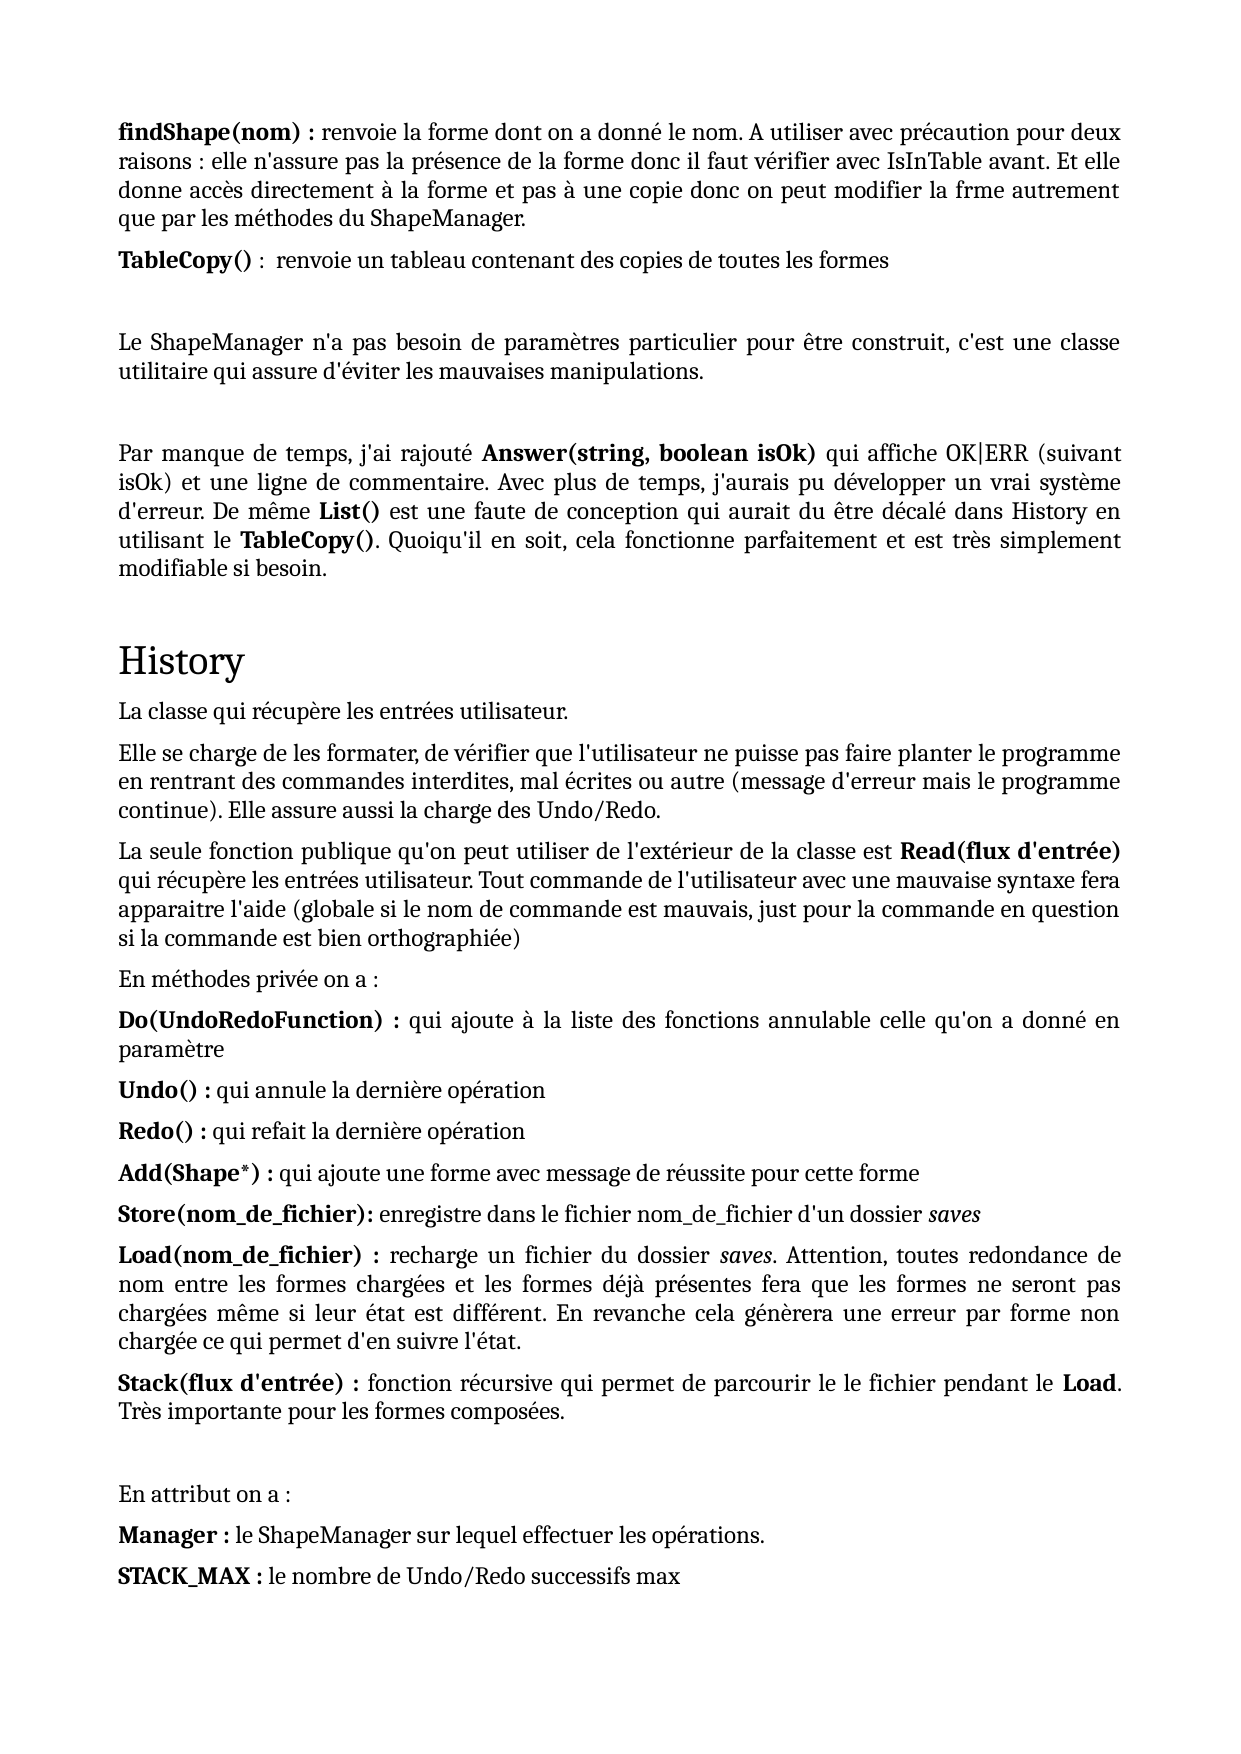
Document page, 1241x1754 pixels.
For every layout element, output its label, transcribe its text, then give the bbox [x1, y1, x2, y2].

text Do(UndoRedoFunction) : qui ajoute à la liste des fonctions annulable celle qu'on a donné en paramètre [118, 1006, 1122, 1063]
text Store(nom_de_fichier): enregistre dans le fichier nom_de_fichier d'un dossier saves [118, 1200, 1122, 1228]
text TableCopy() : renvoie un tableau contenant des copies de toutes les formes [118, 246, 1122, 274]
text Redo() : qui refait la dernière opération [118, 1117, 1122, 1146]
text STACK_MAX : le nombre de Undo/Redo successifs max [118, 1562, 1122, 1591]
text La seule fonction publique qu'on peut utiliser de l'extérieur de la classe est Read(flux d'entrée) qui récupère les entrées utilisateur. Tout commande de l'utilisateur avec une mauvaise syntaxe fera apparaitre l'aide (globale si le nom de commande est mauvais, just pour la commande en question si la commande est bien orthographiée) [118, 837, 1122, 952]
text Manager : le ShapeManager sur lequel effectuer les opérations. [118, 1521, 1122, 1550]
text La classe qui récupère les entrées utilisateur. [118, 697, 1122, 726]
text Add(Shape*) : qui ajoute une forme avec message de réussite pour cette forme [118, 1158, 1122, 1187]
text En attribut on a : [118, 1480, 1122, 1508]
text Le ShapeManager n'a pas besoin de paramètres particulier pour être construit, c'est une classe utilitaire qui assure d'éviter les mauvaises manipulations. [118, 328, 1122, 386]
text Elle se charge de les formater, de vérifier que l'utilisateur ne puisse pas faire planter le programme en rentrant des commandes interdites, mal écrites ou autre (message d'erreur mais le programme continue). Elle assure aussi la charge des Undo/Redo. [118, 738, 1122, 825]
text Par manque de temps, j'ai rajouté Answer(string, boolean isOk) qui affiche OK|ERR (suivant isOk) et une ligne de commentaire. Avec plus de temps, j'aurais pu développer un vrai système d'erreur. De même List() est une faute de conception qui aurait du être décalé dans History en utilisant le TableCopy(). Quoiqu'il en soit, cela fonctionne parfaitement et est très simplement modifiable si besoin. [118, 439, 1122, 583]
subtitle History [118, 637, 1122, 685]
text findShape(nom) : renvoie la forme dont on a donné le nom. A utiliser avec précaution pour deux raisons : elle n'assure pas la présence de la forme donc il faut vérifier avec IsInTable avant. Et elle donne accès directement à la forme et pas à une copie donc on peut modifier la frme autrement que par les méthodes du ShapeManager. [118, 118, 1122, 233]
text Stack(flux d'entrée) : fonction récursive qui permet de parcourir le le fichier pendant le Load. Très importante pour les formes composées. [118, 1368, 1122, 1426]
text Load(nom_de_fichier) : recharge un fichier du dossier saves. Attention, toutes redondance de nom entre les formes chargées et les formes déjà présentes fera que les formes ne seront pas chargées même si leur état est différent. En revanche cela génèrera une erreur par forme non chargée ce qui permet d'en suivre l'état. [118, 1241, 1122, 1356]
text En méthodes privée on a : [118, 965, 1122, 993]
text Undo() : qui annule la dernière opération [118, 1076, 1122, 1105]
